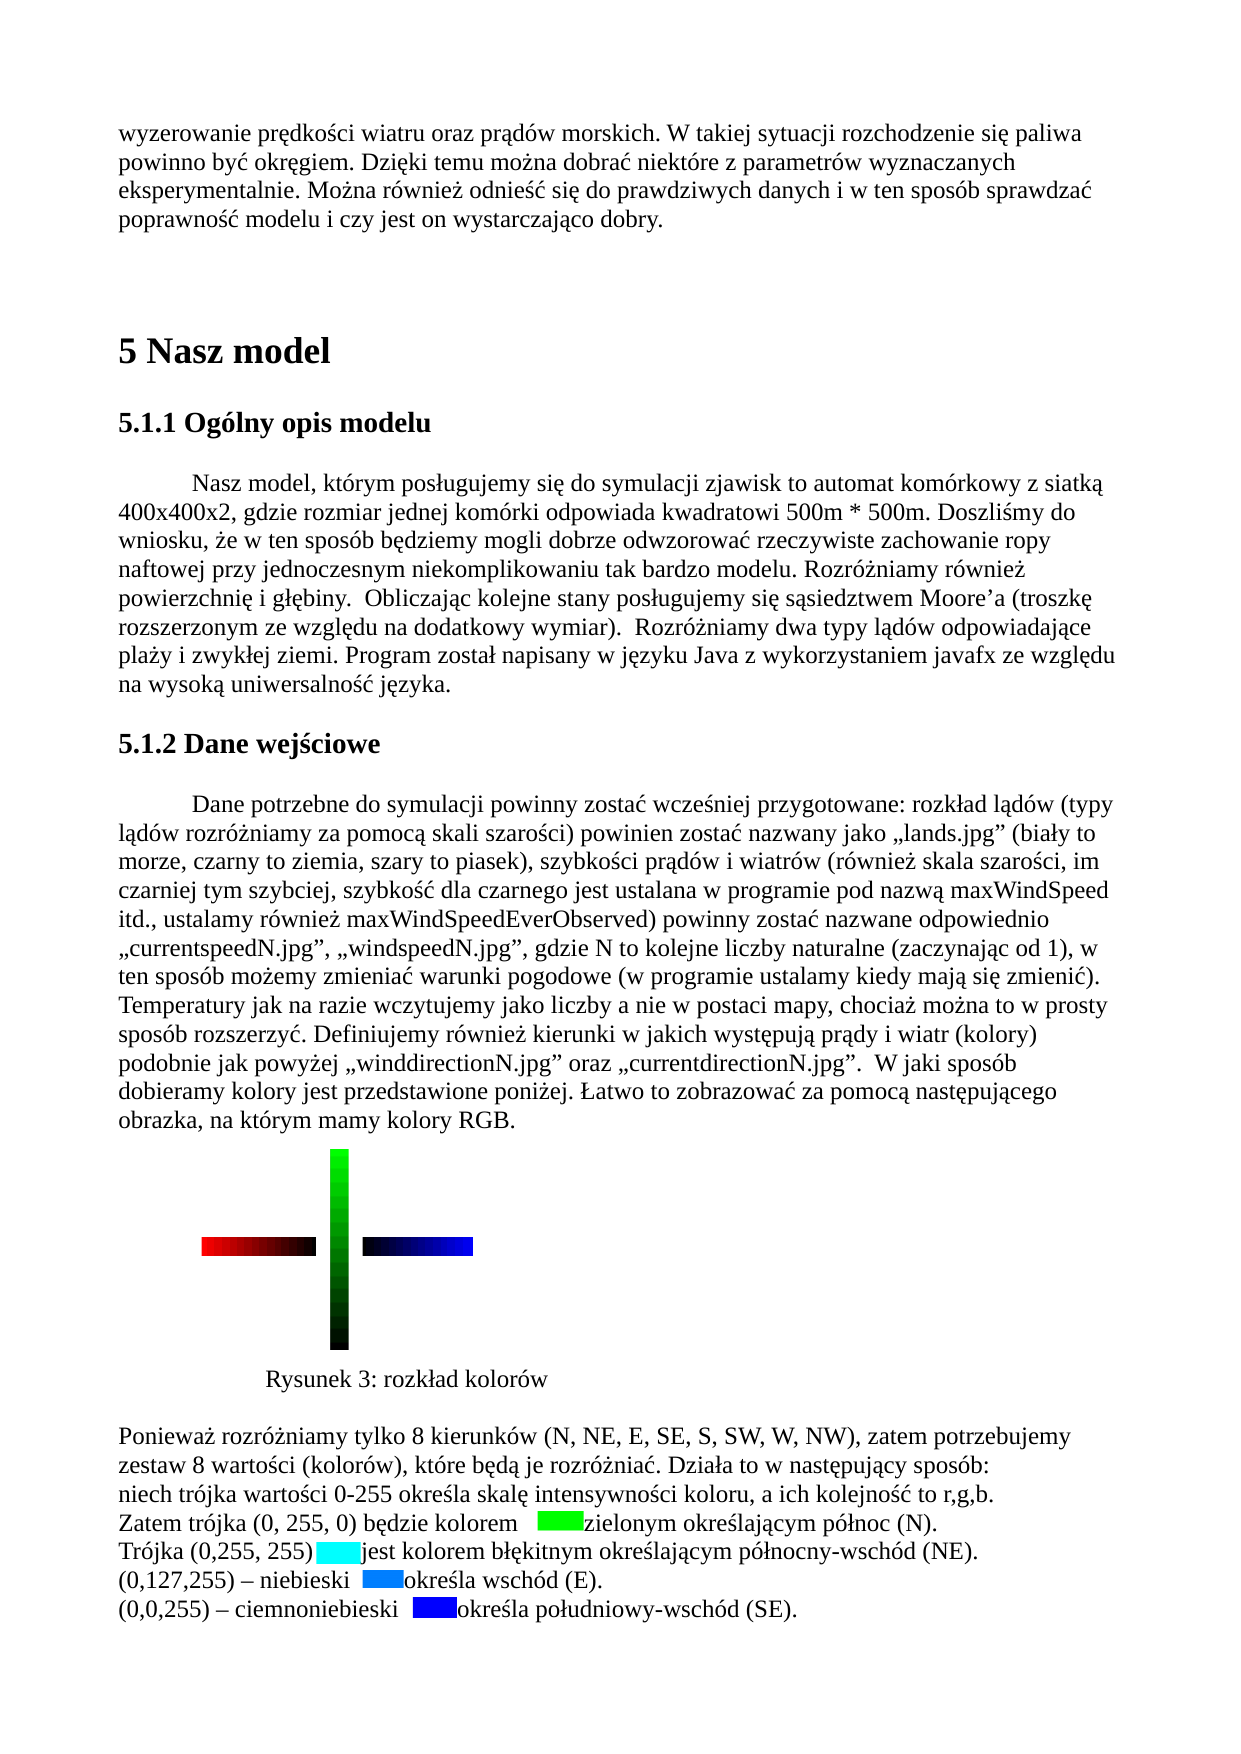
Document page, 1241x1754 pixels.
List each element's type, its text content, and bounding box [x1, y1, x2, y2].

picture [201, 1236, 317, 1256]
text Ponieważ rozróżniamy tylko 8 kierunków (N, NE, E, SE, S, SW, W, NW), zatem potrzebujemy zestaw 8 wartości (kolorów), które będą je rozróżniać. Działa to w następujący sposób: [118, 1421, 1122, 1479]
picture [316, 1542, 361, 1564]
text 5.1.2 Dane wejściowe [118, 727, 1122, 760]
picture [330, 1149, 349, 1350]
text wyzerowanie prędkości wiatru oraz prądów morskich. W takiej sytuacji rozchodzenie się paliwa powinno być okręgiem. Dzięki temu można dobrać niektóre z parametrów wyznaczanych eksperymentalnie. Można również odnieść się do prawdziwych danych i w ten sposób sprawdzać poprawność modelu i czy jest on wystarczająco dobry. [118, 118, 1122, 233]
text 5 Nasz model [118, 329, 1122, 372]
text 5.1.1 Ogólny opis modelu [118, 406, 1122, 439]
picture [362, 1570, 404, 1588]
picture [412, 1597, 457, 1618]
text Zatem trójka (0, 255, 0) będzie kolorem zielonym określającym północ (N). [118, 1508, 1122, 1536]
picture [537, 1511, 584, 1531]
text niech trójka wartości 0-255 określa skalę intensywności koloru, a ich kolejność to r,g,b. [118, 1479, 1122, 1508]
text (0,127,255) – niebieski określa wschód (E). [118, 1565, 1122, 1594]
text Trójka (0,255, 255) jest kolorem błękitnym określającym północny-wschód (NE). [118, 1536, 1122, 1565]
text Rysunek 3: rozkład kolorów [118, 1364, 1122, 1393]
text Dane potrzebne do symulacji powinny zostać wcześniej przygotowane: rozkład lądów (typy lądów rozróżniamy za pomocą skali szarości) powinien zostać nazwany jako „lands.jpg” (biały to morze, czarny to ziemia, szary to piasek), szybkości prądów i wiatrów (również skala szarości, im czarniej tym szybciej, szybkość dla czarnego jest ustalana w programie pod nazwą maxWindSpeed itd., ustalamy również maxWindSpeedEverObserved) powinny zostać nazwane odpowiednio „currentspeedN.jpg”, „windspeedN.jpg”, gdzie N to kolejne liczby naturalne (zaczynając od 1), w ten sposób możemy zmieniać warunki pogodowe (w programie ustalamy kiedy mają się zmienić). Temperatury jak na razie wczytujemy jako liczby a nie w postaci mapy, chociaż można to w prosty sposób rozszerzyć. Definiujemy również kierunki w jakich występują prądy i wiatr (kolory) podobnie jak powyżej „winddirectionN.jpg” oraz „currentdirectionN.jpg”. W jaki sposób dobieramy kolory jest przedstawione poniżej. Łatwo to zobrazować za pomocą następującego obrazka, na którym mamy kolory RGB. [118, 789, 1122, 1134]
text (0,0,255) – ciemnoniebieski określa południowy-wschód (SE). [118, 1594, 1122, 1623]
text Nasz model, którym posługujemy się do symulacji zjawisk to automat komórkowy z siatką 400x400x2, gdzie rozmiar jednej komórki odpowiada kwadratowi 500m * 500m. Doszliśmy do wniosku, że w ten sposób będziemy mogli dobrze odwzorować rzeczywiste zachowanie ropy naftowej przy jednoczesnym niekomplikowaniu tak bardzo modelu. Rozróżniamy również powierzchnię i głębiny. Obliczając kolejne stany posługujemy się sąsiedztwem Moore’a (troszkę rozszerzonym ze względu na dodatkowy wymiar). Rozróżniamy dwa typy lądów odpowiadające plaży i zwykłej ziemi. Program został napisany w języku Java z wykorzystaniem javafx ze względu na wysoką uniwersalność języka. [118, 468, 1122, 698]
picture [362, 1237, 473, 1256]
